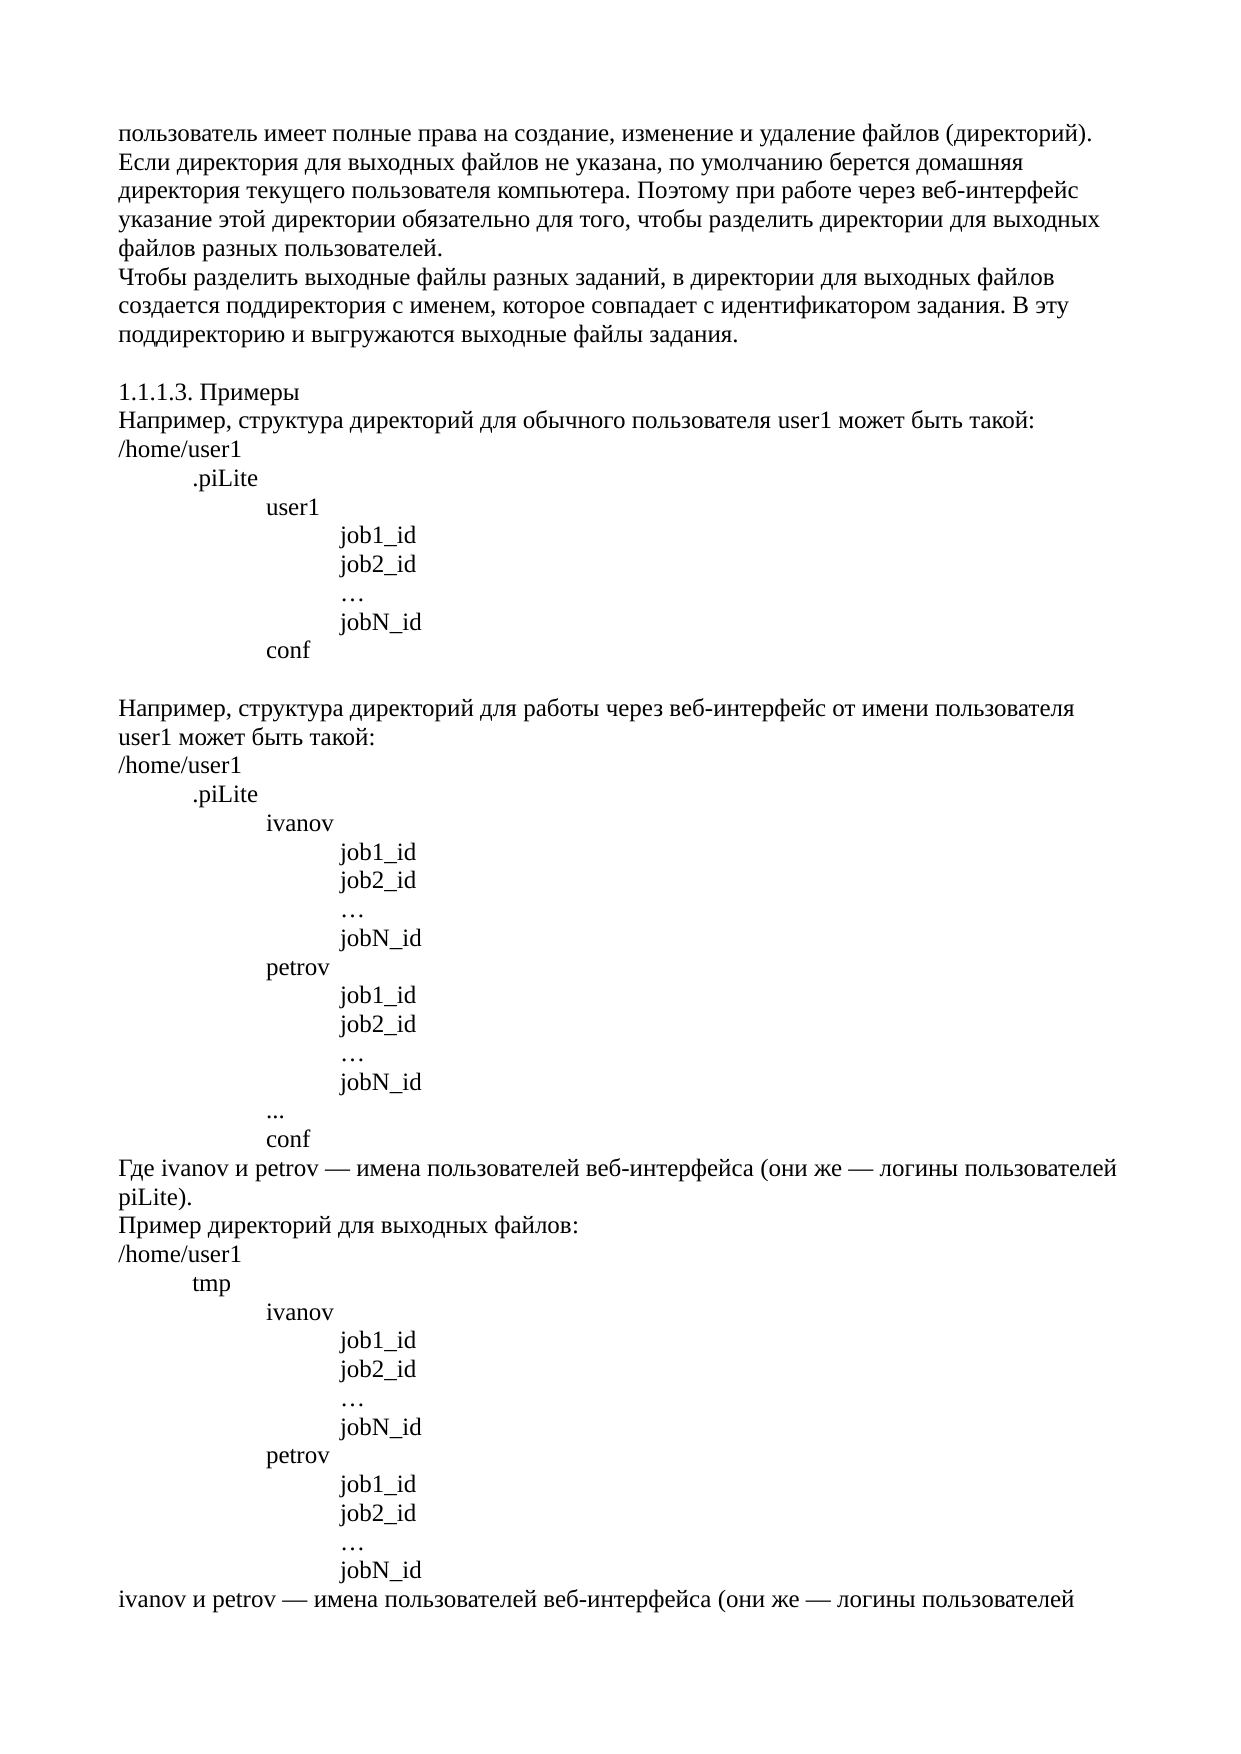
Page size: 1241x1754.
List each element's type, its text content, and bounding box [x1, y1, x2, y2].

text conf [118, 636, 1122, 664]
text /home/user1 [118, 434, 1122, 463]
text … [118, 1383, 1122, 1412]
text jobN_id [118, 1556, 1122, 1584]
text job2_id [118, 1354, 1122, 1383]
text Где ivanov и petrov — имена пользователей веб-интерфейса (они же — логины пользователей piLite). [118, 1153, 1122, 1211]
text job2_id [118, 549, 1122, 578]
text jobN_id [118, 1412, 1122, 1441]
text jobN_id [118, 1067, 1122, 1096]
text Чтобы разделить выходные файлы разных заданий, в директории для выходных файлов создается поддиректория с именем, которое совпадает с идентификатором задания. В эту поддиректорию и выгружаются выходные файлы задания. [118, 262, 1122, 348]
text … [118, 894, 1122, 923]
text Пример директорий для выходных файлов: [118, 1211, 1122, 1239]
text job2_id [118, 1009, 1122, 1038]
text petrov [118, 952, 1122, 981]
text job2_id [118, 866, 1122, 894]
text job1_id [118, 1469, 1122, 1498]
text … [118, 1038, 1122, 1067]
text tmp [118, 1268, 1122, 1297]
text ivanov [118, 808, 1122, 837]
text Например, структура директорий для работы через веб-интерфейс от имени пользователя user1 может быть такой: [118, 693, 1122, 751]
text job2_id [118, 1498, 1122, 1527]
text conf [118, 1124, 1122, 1153]
text … [118, 578, 1122, 607]
text /home/user1 [118, 1239, 1122, 1268]
text jobN_id [118, 923, 1122, 952]
text job1_id [118, 521, 1122, 549]
text Например, структура директорий для обычного пользователя user1 может быть такой: [118, 406, 1122, 434]
text пользователь имеет полные права на создание, изменение и удаление файлов (директорий). Если директория для выходных файлов не указана, по умолчанию берется домашняя директория текущего пользователя компьютера. Поэтому при работе через веб-интерфейс указание этой директории обязательно для того, чтобы разделить директории для выходных файлов разных пользователей. [118, 118, 1122, 262]
text job1_id [118, 981, 1122, 1009]
text job1_id [118, 837, 1122, 866]
text 1.1.1.3. Примеры [118, 377, 1122, 406]
text ... [118, 1096, 1122, 1124]
text … [118, 1527, 1122, 1556]
text user1 [118, 492, 1122, 521]
text ivanov [118, 1297, 1122, 1326]
text ivanov и petrov — имена пользователей веб-интерфейса (они же — логины пользователей [118, 1584, 1122, 1613]
text job1_id [118, 1326, 1122, 1354]
text .piLite [118, 463, 1122, 492]
text .piLite [118, 779, 1122, 808]
text petrov [118, 1441, 1122, 1469]
text /home/user1 [118, 751, 1122, 779]
text jobN_id [118, 607, 1122, 636]
